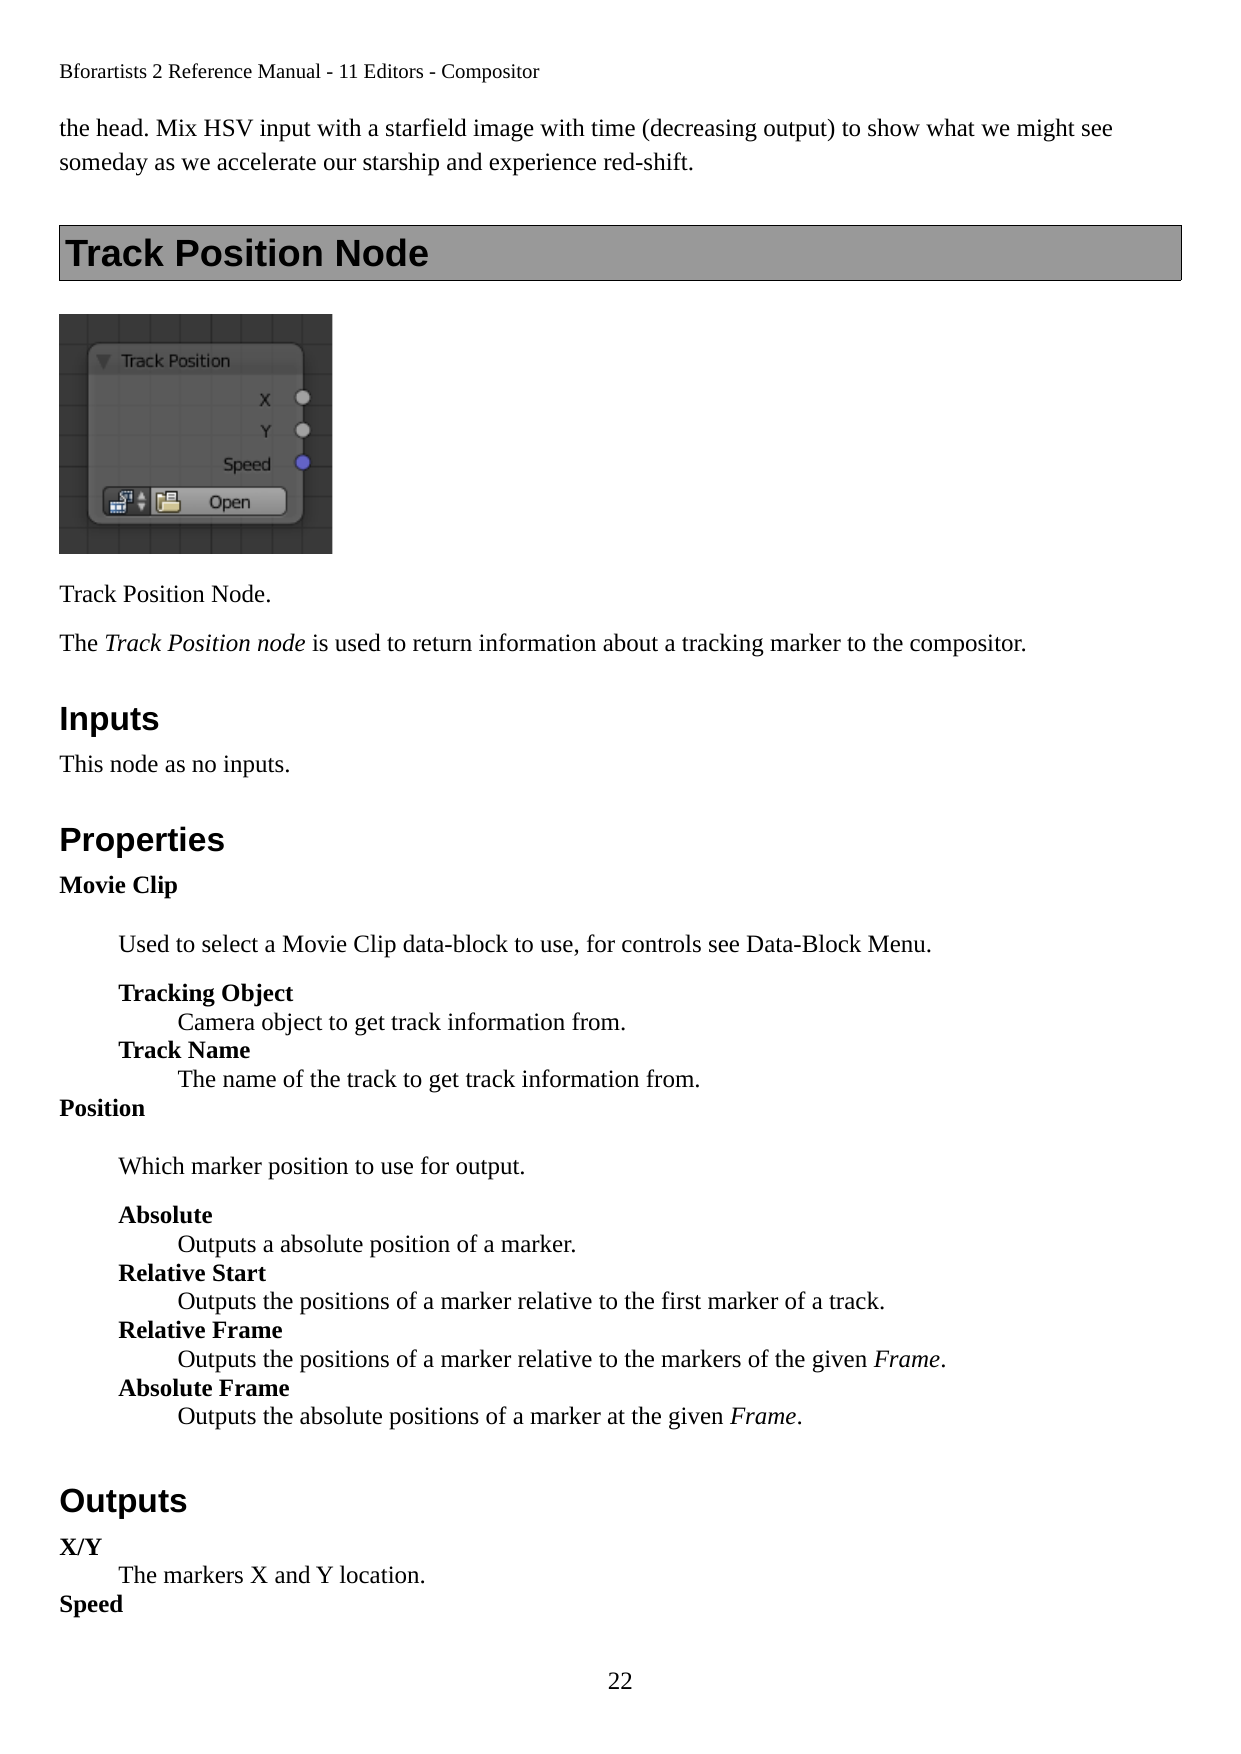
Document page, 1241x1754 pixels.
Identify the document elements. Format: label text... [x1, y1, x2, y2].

list Outputs the positions of a marker relative to the first marker of a track. [177, 1286, 1181, 1315]
subtitle Inputs [59, 698, 1181, 737]
text the head. Mix HSV input with a starfield image with time (decreasing output) to show what we might see someday as we accelerate our starship and experience red-shift. [59, 113, 1181, 176]
subtitle Relative Start [118, 1258, 1181, 1286]
subtitle Absolute [118, 1200, 1181, 1229]
list Camera object to get track information from. [177, 1007, 1181, 1035]
text This node as no inputs. [59, 749, 1181, 778]
subtitle Speed [59, 1589, 1181, 1618]
list Outputs the positions of a marker relative to the markers of the given Frame. [177, 1344, 1181, 1373]
text Which marker position to use for output. [118, 1151, 1181, 1180]
text The Track Position node is used to return information about a tracking marker to the compositor. [59, 628, 1181, 657]
subtitle X/Y [59, 1532, 1181, 1560]
list The name of the track to get track information from. [177, 1064, 1181, 1093]
text Track Position Node. [59, 579, 1181, 608]
subtitle Movie Clip [59, 871, 1181, 899]
table_header Track Position Node [60, 226, 1181, 280]
list Outputs the absolute positions of a marker at the given Frame. [177, 1401, 1181, 1430]
text Used to select a Movie Clip data-block to use, for controls see Data-Block Menu. [118, 929, 1181, 958]
subtitle Relative Frame [118, 1315, 1181, 1344]
subtitle Track Name [118, 1035, 1181, 1064]
picture [59, 314, 333, 554]
subtitle Position [59, 1093, 1181, 1122]
list The markers X and Y location. [118, 1560, 1181, 1589]
subtitle Absolute Frame [118, 1373, 1181, 1401]
list Outputs a absolute position of a marker. [177, 1229, 1181, 1258]
subtitle Tracking Object [118, 978, 1181, 1007]
subtitle Properties [59, 819, 1181, 858]
subtitle Outputs [59, 1481, 1181, 1519]
